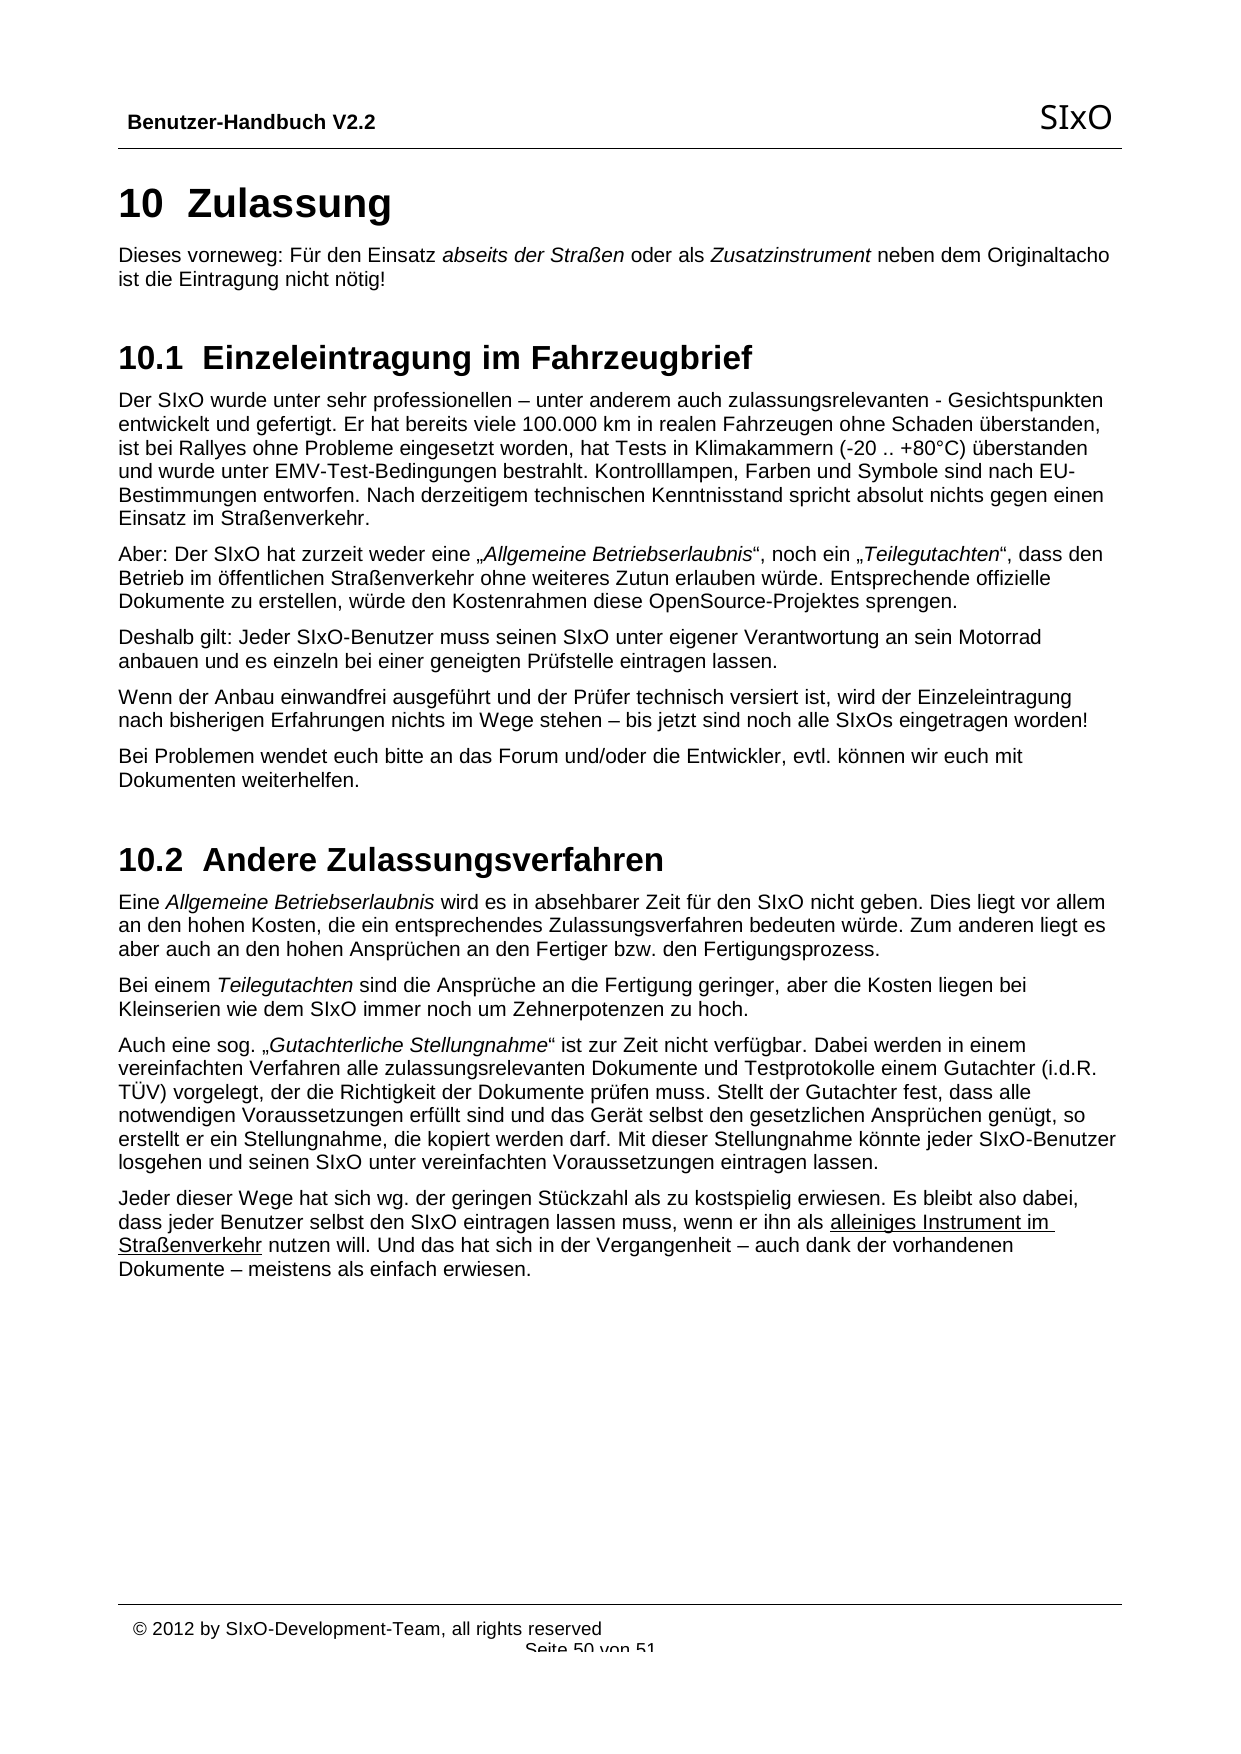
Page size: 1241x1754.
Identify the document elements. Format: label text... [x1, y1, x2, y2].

text Dieses vorneweg: Für den Einsatz abseits der Straßen oder als Zusatzinstrument neben dem Originaltacho ist die Eintragung nicht nötig! [118, 243, 1122, 291]
text Jeder dieser Wege hat sich wg. der geringen Stückzahl als zu kostspielig erwiesen. Es bleibt also dabei, dass jeder Benutzer selbst den SIxO eintragen lassen muss, wenn er ihn als alleiniges Instrument im Straßenverkehr nutzen will. Und das hat sich in der Vergangenheit – auch dank der vorhandenen Dokumente – meistens als einfach erwiesen. [118, 1187, 1122, 1281]
text Wenn der Anbau einwandfrei ausgeführt und der Prüfer technisch versiert ist, wird der Einzeleintragung nach bisherigen Erfahrungen nichts im Wege stehen – bis jetzt sind noch alle SIxOs eingetragen worden! [118, 685, 1122, 732]
text Der SIxO wurde unter sehr professionellen – unter anderem auch zulassungsrelevanten - Gesichtspunkten entwickelt und gefertigt. Er hat bereits viele 100.000 km in realen Fahrzeugen ohne Schaden überstanden, ist bei Rallyes ohne Probleme eingesetzt worden, hat Tests in Klimakammern (-20 .. +80°C) überstanden und wurde unter EMV-Test-Bedingungen bestrahlt. Kontrolllampen, Farben und Symbole sind nach EU-Bestimmungen entworfen. Nach derzeitigem technischen Kenntnisstand spricht absolut nichts gegen einen Einsatz im Straßenverkehr. [118, 389, 1122, 530]
text Eine Allgemeine Betriebserlaubnis wird es in absehbarer Zeit für den SIxO nicht geben. Dies liegt vor allem an den hohen Kosten, die ein entsprechendes Zulassungsverfahren bedeuten würde. Zum anderen liegt es aber auch an den hohen Ansprüchen an den Fertiger bzw. den Fertigungsprozess. [118, 890, 1122, 961]
subtitle Andere Zulassungsverfahren [118, 841, 1122, 878]
text Aber: Der SIxO hat zurzeit weder eine „Allgemeine Betriebserlaubnis“, noch ein „Teilegutachten“, dass den Betrieb im öffentlichen Straßenverkehr ohne weiteres Zutun erlauben würde. Entsprechende offizielle Dokumente zu erstellen, würde den Kostenrahmen diese OpenSource-Projektes sprengen. [118, 543, 1122, 613]
text Bei Problemen wendet euch bitte an das Forum und/oder die Entwickler, evtl. können wir euch mit Dokumenten weiterhelfen. [118, 745, 1122, 792]
text Bei einem Teilegutachten sind die Ansprüche an die Fertigung geringer, aber die Kosten liegen bei Kleinserien wie dem SIxO immer noch um Zehnerpotenzen zu hoch. [118, 973, 1122, 1021]
subtitle Einzeleintragung im Fahrzeugbrief [118, 339, 1122, 377]
text Auch eine sog. „Gutachterliche Stellungnahme“ ist zur Zeit nicht verfügbar. Dabei werden in einem vereinfachten Verfahren alle zulassungsrelevanten Dokumente und Testprotokolle einem Gutachter (i.d.R. TÜV) vorgelegt, der die Richtigkeit der Dokumente prüfen muss. Stellt der Gutachter fest, dass alle notwendigen Voraussetzungen erfüllt sind und das Gerät selbst den gesetzlichen Ansprüchen genügt, so erstellt er ein Stellungnahme, die kopiert werden darf. Mit dieser Stellungnahme könnte jeder SIxO-Benutzer losgehen und seinen SIxO unter vereinfachten Voraussetzungen eintragen lassen. [118, 1033, 1122, 1174]
subtitle Zulassung [118, 180, 1122, 226]
text Deshalb gilt: Jeder SIxO-Benutzer muss seinen SIxO unter eigener Verantwortung an sein Motorrad anbauen und es einzeln bei einer geneigten Prüfstelle eintragen lassen. [118, 626, 1122, 673]
